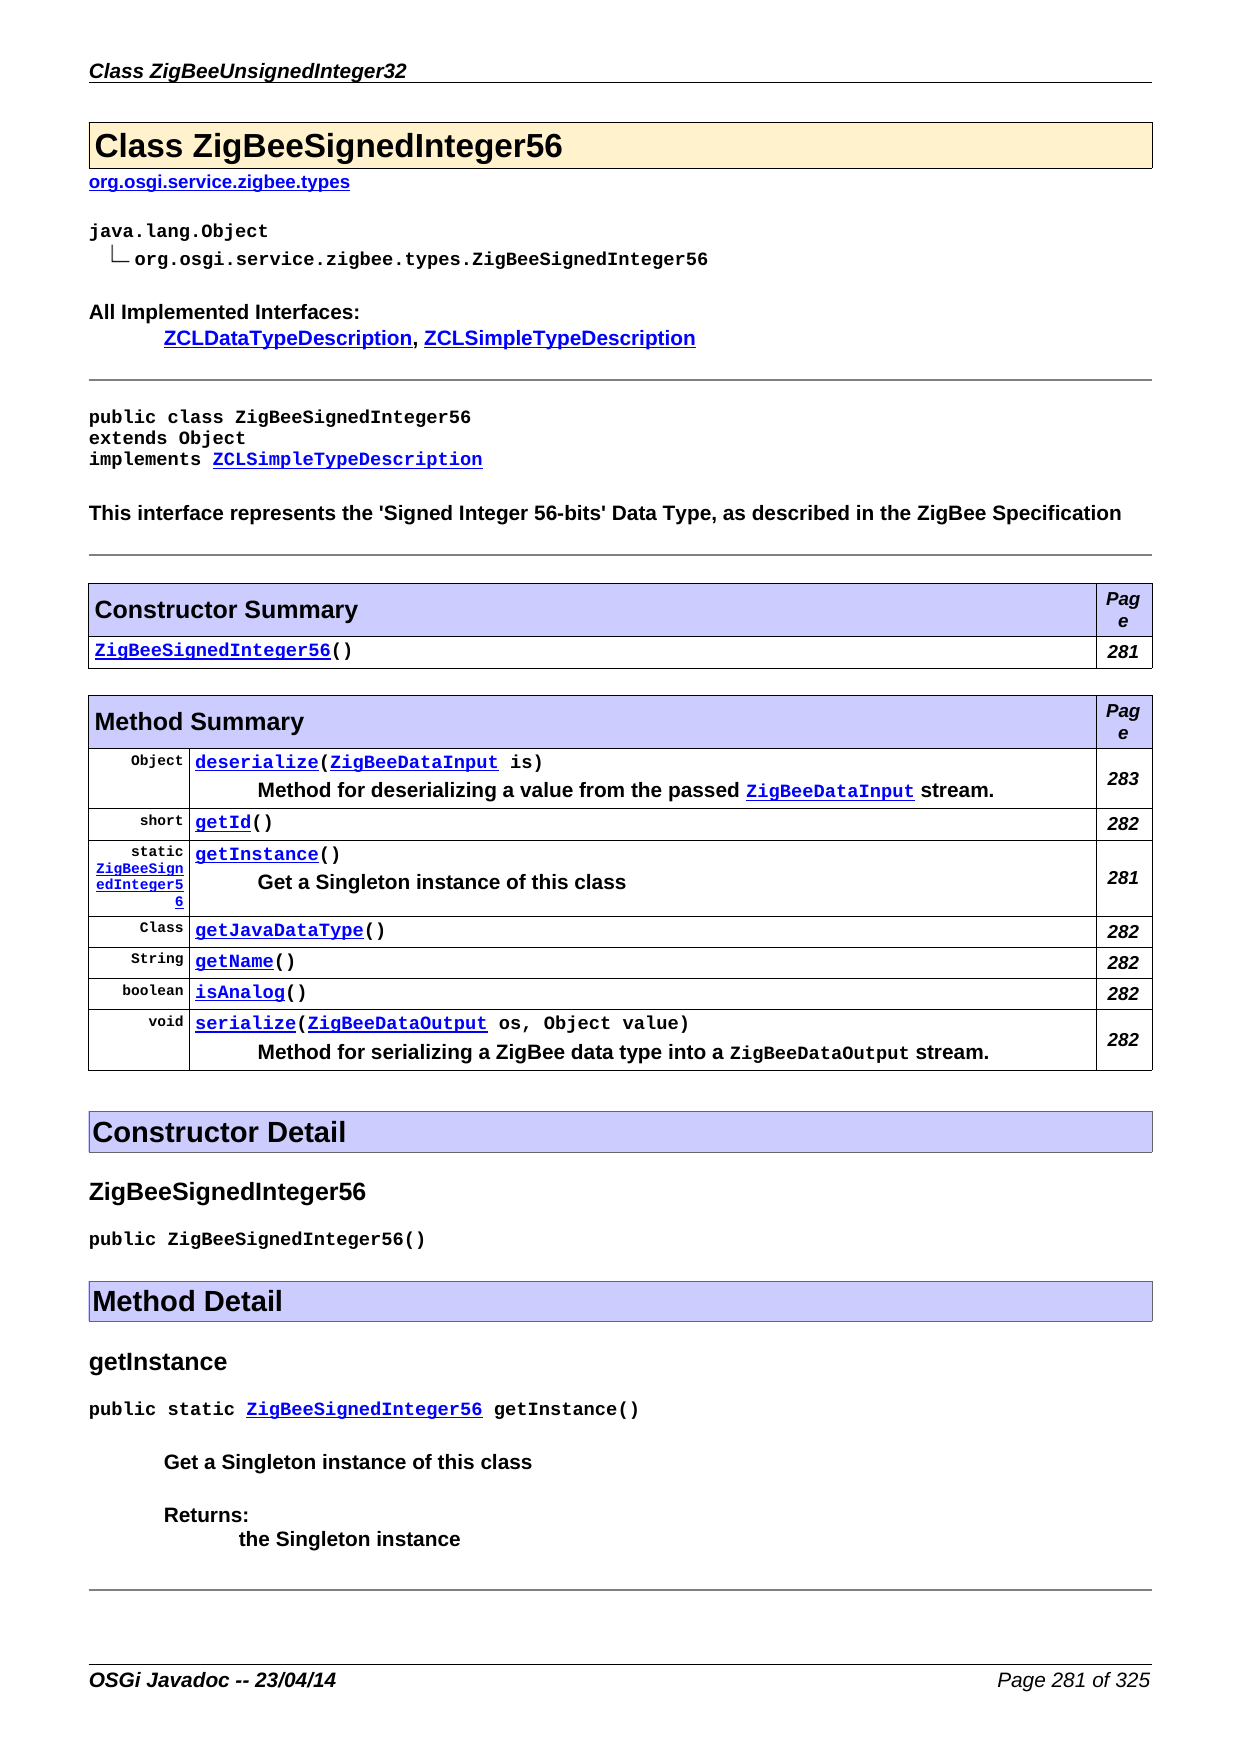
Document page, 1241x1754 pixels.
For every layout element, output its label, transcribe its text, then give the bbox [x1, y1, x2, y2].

table_cell getId() [190, 809, 1096, 839]
subtitle getInstance [88, 1347, 1152, 1376]
table_cell getName() [190, 948, 1096, 978]
text org.osgi.service.zigbee.types.ZigBeeSignedInteger56 [88, 243, 1152, 271]
table_cell deserialize(ZigBeeDataInput is) Method for deserializing a value from the passed ZigBeeDataInput stream. [190, 749, 1096, 808]
picture [111, 243, 135, 266]
table_cell String [89, 948, 189, 978]
table_header Method Summary [89, 696, 1096, 748]
table_cell short [89, 809, 189, 839]
table_header Page [1097, 696, 1152, 748]
table_cell isAnalog() [190, 979, 1096, 1009]
text public static ZigBeeSignedInteger56 getInstance() [88, 1400, 1152, 1421]
text implements ZCLSimpleTypeDescription [88, 450, 1152, 471]
table_cell Class [89, 917, 189, 947]
table_cell static ZigBeeSignedInteger56 [89, 841, 189, 916]
subtitle Class ZigBeeSignedInteger56 [90, 123, 1152, 168]
table_cell void [89, 1010, 189, 1069]
text Returns: [163, 1503, 1152, 1527]
table_cell 283 [1097, 948, 1152, 978]
text java.lang.Object [88, 222, 1152, 243]
table_cell 283 [1097, 1010, 1152, 1069]
subtitle All Implemented Interfaces: [88, 300, 1152, 324]
table_header Constructor Summary [89, 584, 1096, 636]
text the Singleton instance [238, 1527, 1152, 1551]
table_cell boolean [89, 979, 189, 1009]
text This interface represents the 'Signed Integer 56-bits' Data Type, as described in the ZigBee Specification [88, 501, 1152, 524]
table_cell 283 [1097, 979, 1152, 1009]
subtitle ZigBeeSignedInteger56 [88, 1177, 1152, 1206]
subtitle Constructor Detail [90, 1112, 1152, 1152]
table_cell ZigBeeSignedInteger56() [89, 637, 1096, 667]
text public ZigBeeSignedInteger56() [88, 1230, 1152, 1251]
table_cell 282 [1097, 841, 1152, 916]
text ZCLDataTypeDescription, ZCLSimpleTypeDescription [163, 326, 1152, 350]
text org.osgi.service.zigbee.types [88, 171, 1152, 193]
table_cell 283 [1097, 809, 1152, 839]
table_cell serialize(ZigBeeDataOutput os, Object value) Method for serializing a ZigBee data type into a ZigBeeDataOutput stream. [190, 1010, 1096, 1069]
table_cell 284 [1097, 749, 1152, 808]
table_cell getJavaDataType() [190, 917, 1096, 947]
text Get a Singleton instance of this class [163, 1450, 1152, 1474]
table_cell 282 [1097, 637, 1152, 667]
table_header Page [1097, 584, 1152, 636]
text extends Object [88, 429, 1152, 450]
subtitle Method Detail [90, 1282, 1152, 1321]
text public class ZigBeeSignedInteger56 [88, 408, 1152, 429]
table_cell getInstance() Get a Singleton instance of this class [190, 841, 1096, 916]
table_cell Object [89, 749, 189, 808]
table_cell 283 [1097, 917, 1152, 947]
